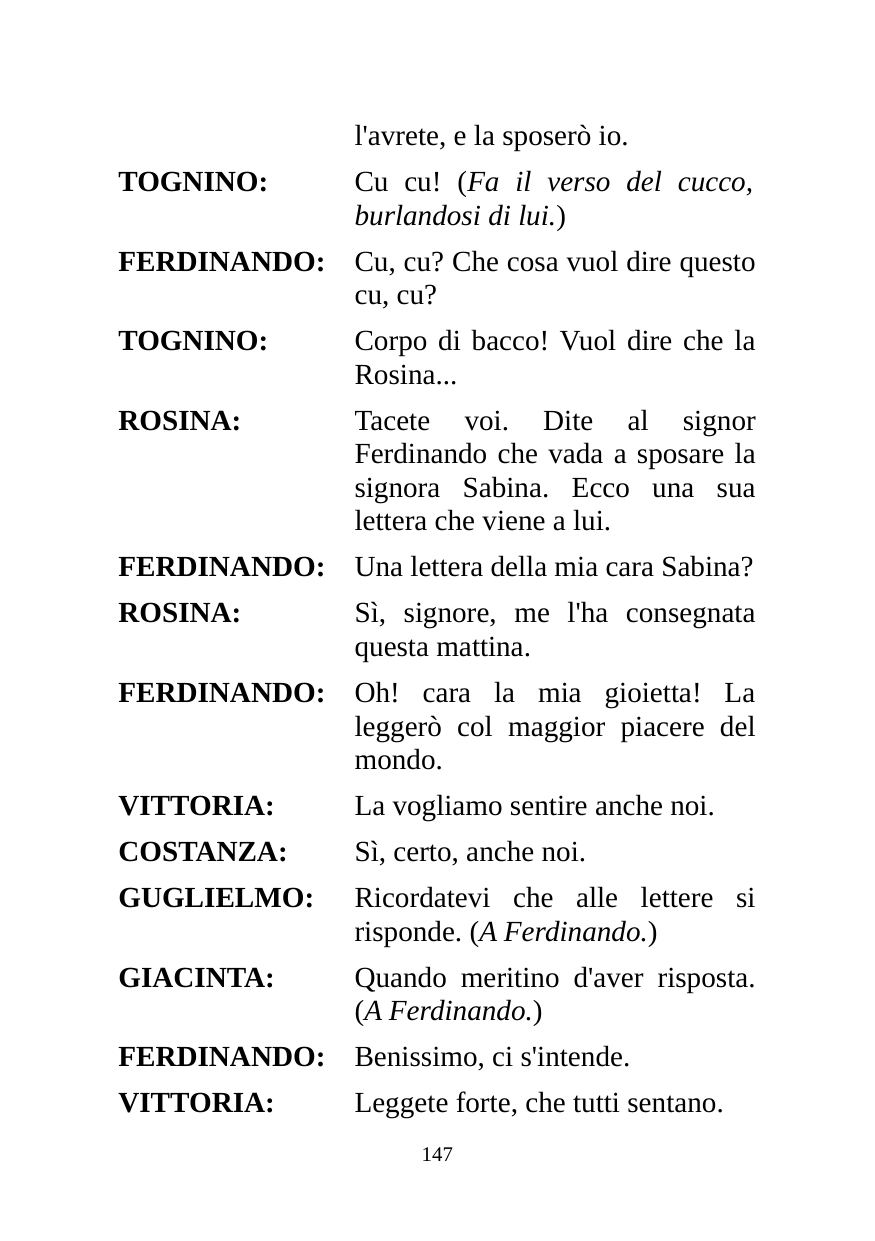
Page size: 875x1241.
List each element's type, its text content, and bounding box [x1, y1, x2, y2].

text VITTORIA: Leggete forte, che tutti sentano. [118, 1086, 756, 1119]
text FERDINANDO: Una lettera della mia cara Sabina? [118, 549, 756, 583]
text FERDINANDO: Oh! cara la mia gioietta! La leggerò col maggior piacere del mondo. [118, 675, 756, 776]
text TOGNINO: Cu cu! (Fa il verso del cucco, burlandosi di lui.) [118, 164, 756, 231]
text COSTANZA: Sì, certo, anche noi. [118, 834, 756, 868]
text GUGLIELMO: Ricordatevi che alle lettere si risponde. (A Ferdinando.) [118, 880, 756, 947]
text ROSINA: Tacete voi. Dite al signor Ferdinando che vada a sposare la signora Sabina. Ecco una sua lettera che viene a lui. [118, 403, 756, 537]
text VITTORIA: La vogliamo sentire anche noi. [118, 788, 756, 822]
text TOGNINO: Corpo di bacco! Vuol dire che la Rosina... [118, 323, 756, 390]
text FERDINANDO: Cu, cu? Che cosa vuol dire questo cu, cu? [118, 244, 756, 311]
text l'avrete, e la sposerò io. [118, 118, 756, 152]
text ROSINA: Sì, signore, me l'ha consegnata questa mattina. [118, 596, 756, 663]
text GIACINTA: Quando meritino d'aver risposta. (A Ferdinando.) [118, 960, 756, 1027]
text FERDINANDO: Benissimo, ci s'intende. [118, 1039, 756, 1073]
